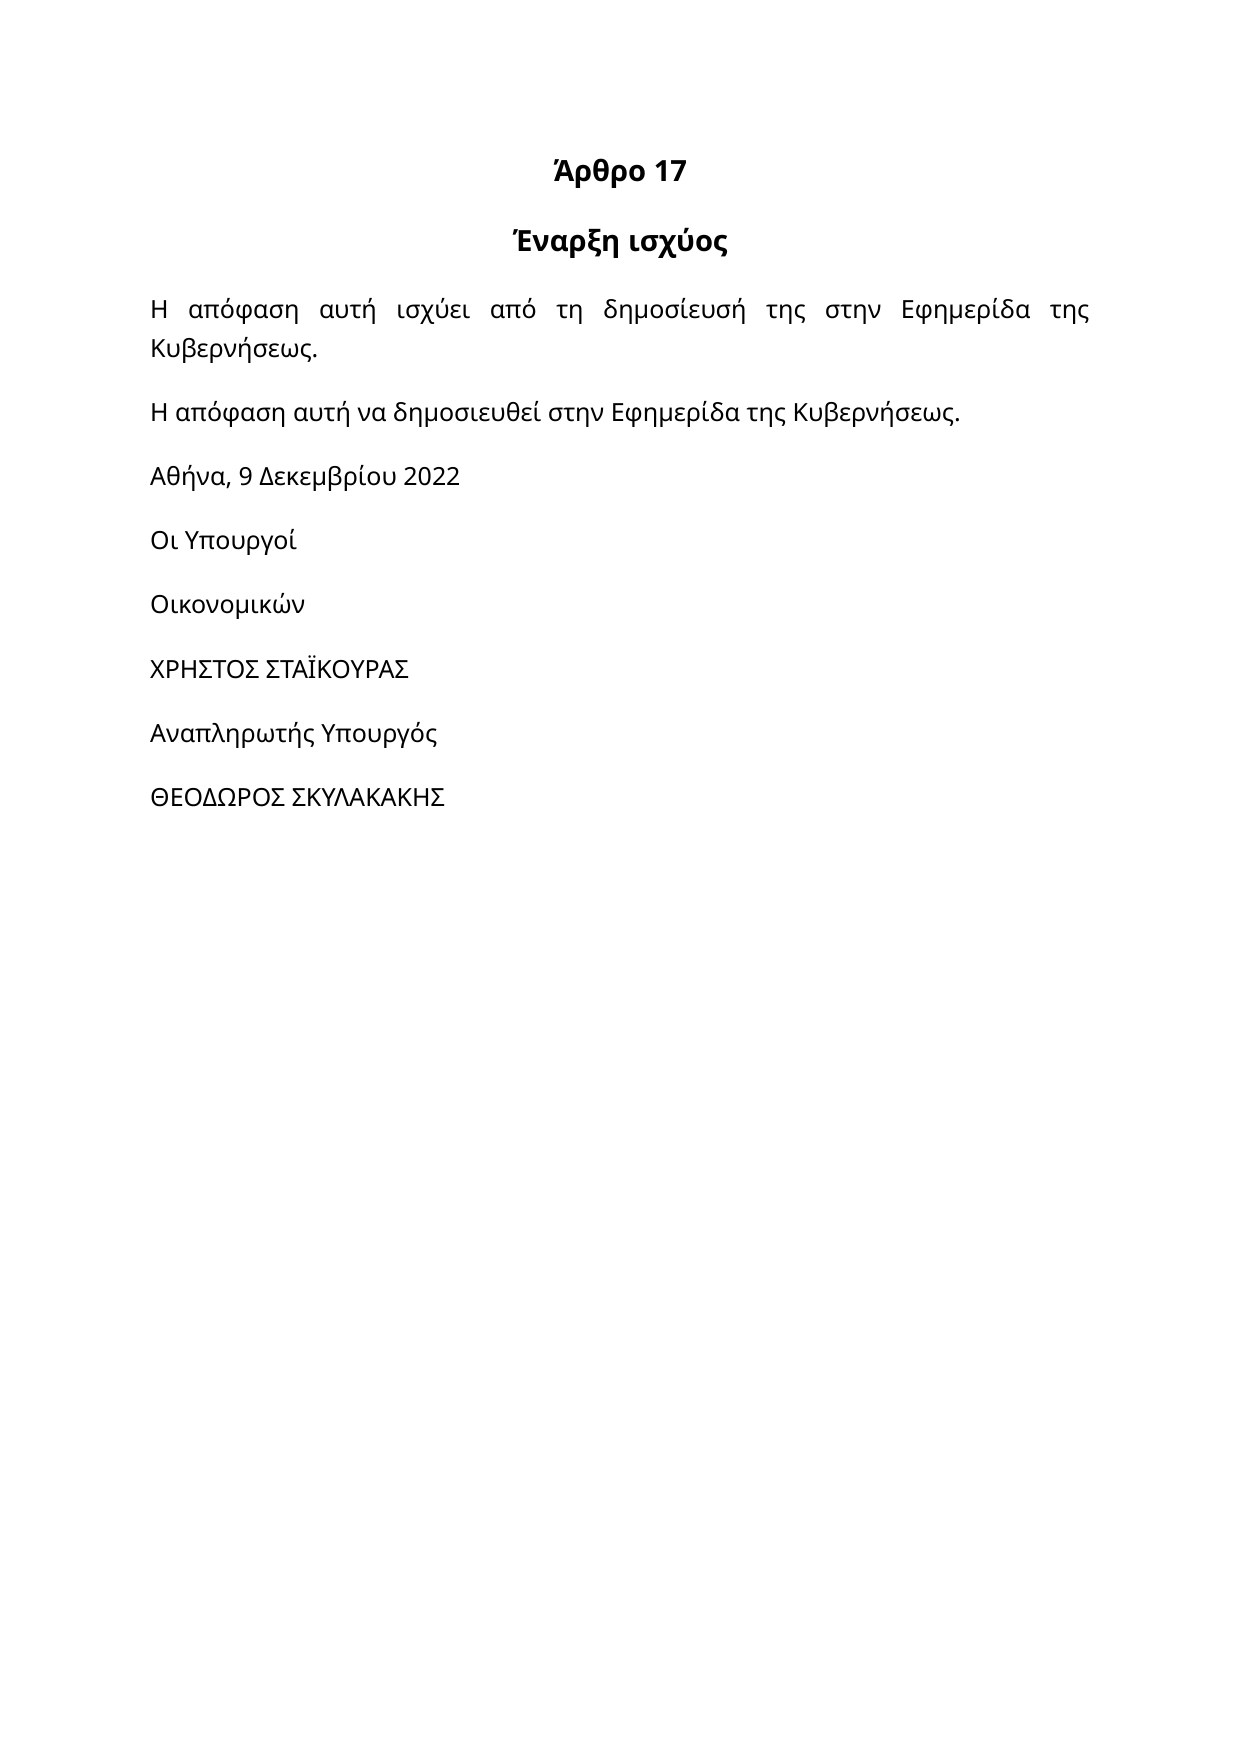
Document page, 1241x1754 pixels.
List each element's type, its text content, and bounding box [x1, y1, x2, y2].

text Οικονομικών [150, 587, 1090, 621]
text Η απόφαση αυτή ισχύει από τη δημοσίευσή της στην Εφημερίδα της Κυβερνήσεως. [150, 291, 1090, 364]
text ΧΡΗΣΤΟΣ ΣΤΑΪΚΟΥΡΑΣ [150, 651, 1090, 685]
subtitle Άρθρο 17 [150, 150, 1090, 190]
text Οι Υπουργοί [150, 523, 1090, 557]
text Αναπληρωτής Υπουργός [150, 715, 1090, 749]
text Η απόφαση αυτή να δημοσιευθεί στην Εφημερίδα της Κυβερνήσεως. [150, 394, 1090, 429]
text ΘΕΟΔΩΡΟΣ ΣΚΥΛΑΚΑΚΗΣ [150, 779, 1090, 814]
subtitle Έναρξη ισχύος [150, 221, 1090, 260]
text Αθήνα, 9 Δεκεμβρίου 2022 [150, 459, 1090, 493]
